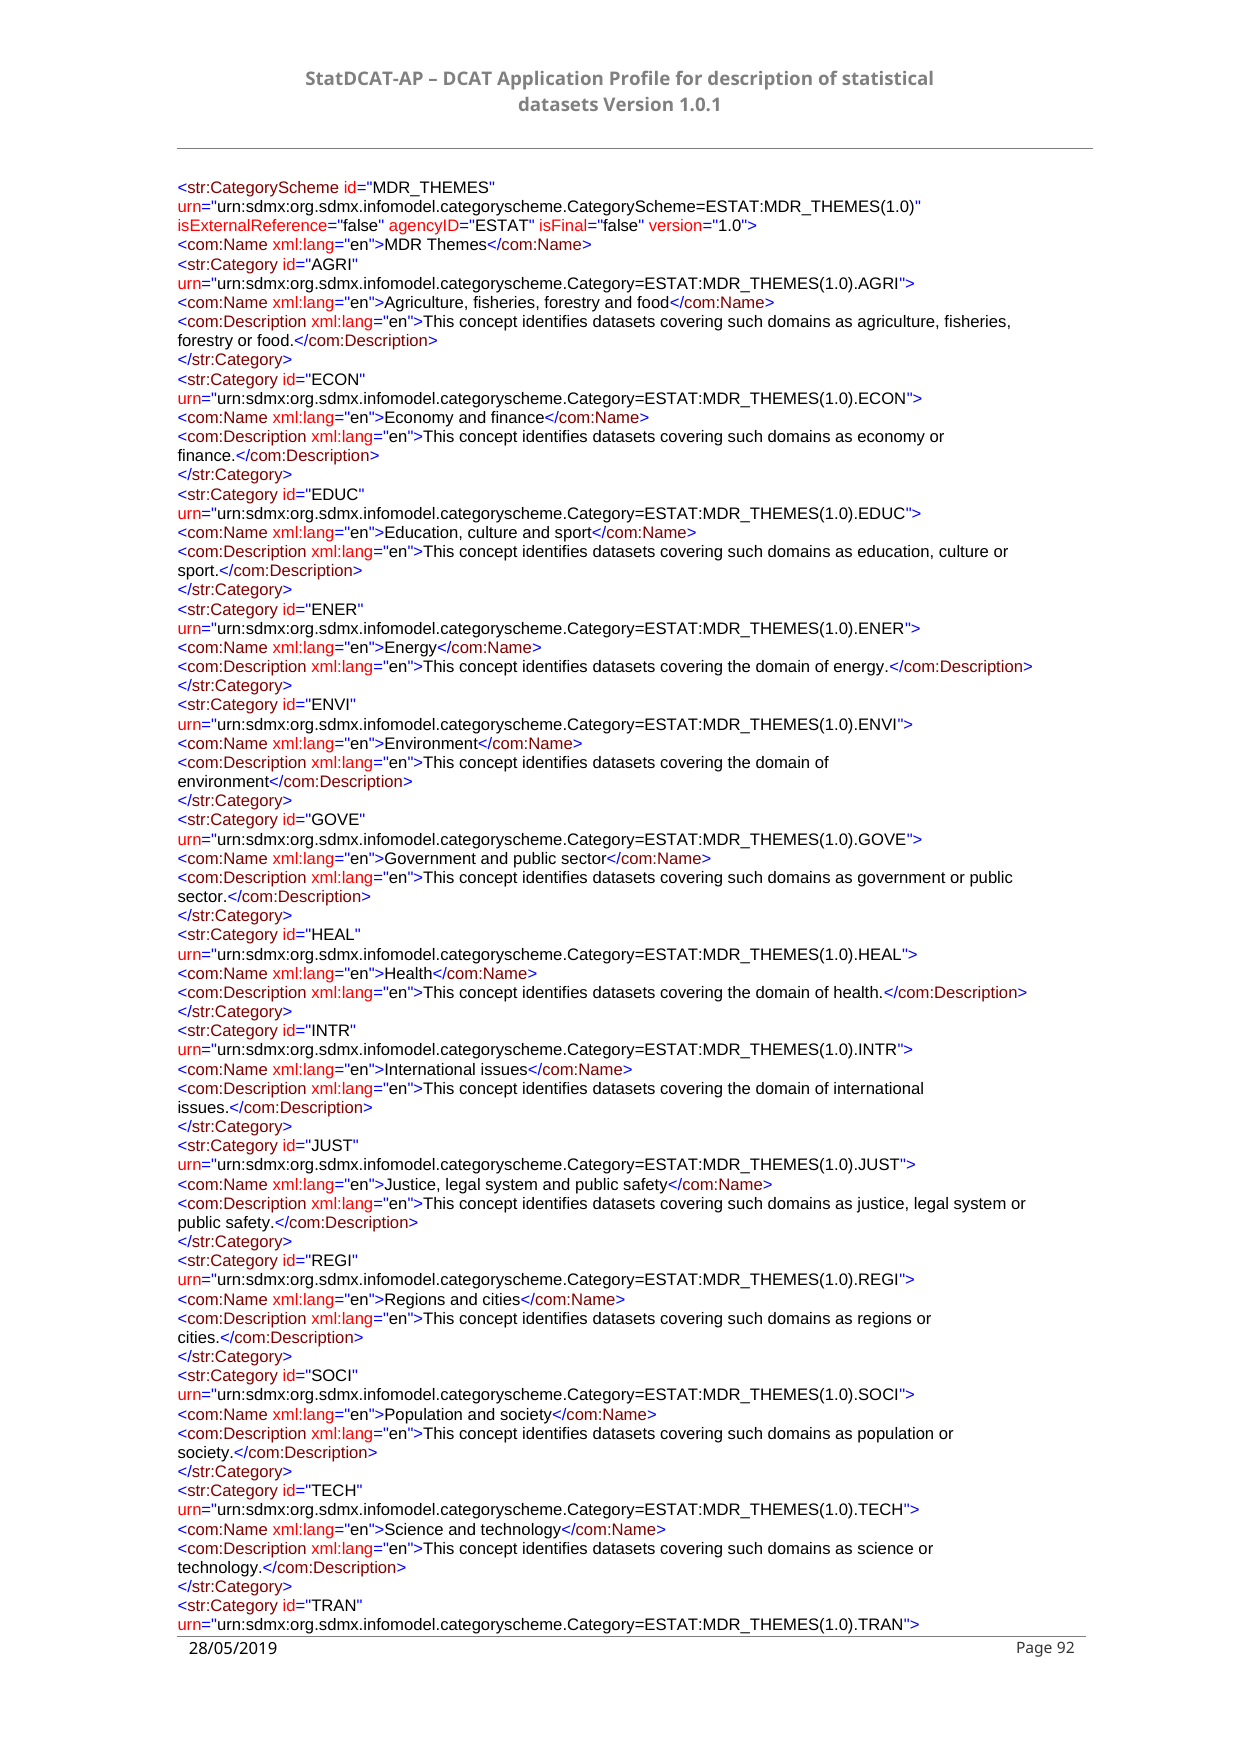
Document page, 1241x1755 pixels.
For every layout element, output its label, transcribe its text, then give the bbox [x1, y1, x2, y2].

text </str:Category> [177, 906, 1063, 925]
text <com:Name xml:lang="en">Energy</com:Name> [177, 638, 1063, 657]
text </str:Category> [177, 350, 1063, 369]
text <com:Name xml:lang="en">Justice, legal system and public safety</com:Name> [177, 1174, 1063, 1193]
text <com:Name xml:lang="en">Population and society</com:Name> [177, 1404, 1063, 1423]
text <com:Name xml:lang="en">Environment</com:Name> [177, 733, 1063, 753]
text <com:Description xml:lang="en">This concept identifies datasets covering such domains as justice, legal system or public safety.</com:Description> [177, 1193, 1063, 1232]
text <com:Description xml:lang="en">This concept identifies datasets covering the domain of health.</com:Description> [177, 983, 1063, 1002]
text <str:Category id="REGI" urn="urn:sdmx:org.sdmx.infomodel.categoryscheme.Category=ESTAT:MDR_THEMES(1.0).REGI"> [177, 1251, 1063, 1289]
text </str:Category> [177, 676, 1063, 695]
text <str:Category id="HEAL" urn="urn:sdmx:org.sdmx.infomodel.categoryscheme.Category=ESTAT:MDR_THEMES(1.0).HEAL"> [177, 925, 1063, 963]
text <com:Name xml:lang="en">Economy and finance</com:Name> [177, 408, 1063, 427]
text <str:Category id="EDUC" urn="urn:sdmx:org.sdmx.infomodel.categoryscheme.Category=ESTAT:MDR_THEMES(1.0).EDUC"> [177, 484, 1063, 523]
text <com:Description xml:lang="en">This concept identifies datasets covering the domain of environment</com:Description> [177, 753, 1063, 791]
text <com:Name xml:lang="en">International issues</com:Name> [177, 1059, 1063, 1078]
text </str:Category> [177, 1462, 1063, 1481]
text </str:Category> [177, 1117, 1063, 1136]
text <com:Description xml:lang="en">This concept identifies datasets covering the domain of international issues.</com:Description> [177, 1078, 1063, 1117]
text <com:Name xml:lang="en">MDR Themes</com:Name> [177, 235, 1063, 254]
text <com:Description xml:lang="en">This concept identifies datasets covering the domain of energy.</com:Description> [177, 657, 1063, 676]
text <str:Category id="GOVE" urn="urn:sdmx:org.sdmx.infomodel.categoryscheme.Category=ESTAT:MDR_THEMES(1.0).GOVE"> [177, 810, 1063, 848]
text <str:Category id="AGRI" urn="urn:sdmx:org.sdmx.infomodel.categoryscheme.Category=ESTAT:MDR_THEMES(1.0).AGRI"> [177, 254, 1063, 293]
text <com:Description xml:lang="en">This concept identifies datasets covering such domains as population or society.</com:Description> [177, 1423, 1063, 1462]
text <com:Description xml:lang="en">This concept identifies datasets covering such domains as government or public sector.</com:Description> [177, 868, 1063, 906]
text <str:Category id="ECON" urn="urn:sdmx:org.sdmx.infomodel.categoryscheme.Category=ESTAT:MDR_THEMES(1.0).ECON"> [177, 369, 1063, 408]
text <str:Category id="TECH" urn="urn:sdmx:org.sdmx.infomodel.categoryscheme.Category=ESTAT:MDR_THEMES(1.0).TECH"> [177, 1481, 1063, 1519]
text <str:CategoryScheme id="MDR_THEMES" urn="urn:sdmx:org.sdmx.infomodel.categoryscheme.CategoryScheme=ESTAT:MDR_THEMES(1.0)" isExternalReference="false" agencyID="ESTAT" isFinal="false" version="1.0"> [177, 178, 1063, 235]
text </str:Category> [177, 791, 1063, 810]
text <com:Name xml:lang="en">Agriculture, fisheries, forestry and food</com:Name> [177, 293, 1063, 312]
text <com:Description xml:lang="en">This concept identifies datasets covering such domains as science or technology.</com:Description> [177, 1538, 1063, 1577]
text </str:Category> [177, 1347, 1063, 1366]
text </str:Category> [177, 1002, 1063, 1021]
text <com:Description xml:lang="en">This concept identifies datasets covering such domains as regions or cities.</com:Description> [177, 1308, 1063, 1347]
text <str:Category id="INTR" urn="urn:sdmx:org.sdmx.infomodel.categoryscheme.Category=ESTAT:MDR_THEMES(1.0).INTR"> [177, 1021, 1063, 1059]
text <com:Name xml:lang="en">Regions and cities</com:Name> [177, 1289, 1063, 1308]
text <str:Category id="JUST" urn="urn:sdmx:org.sdmx.infomodel.categoryscheme.Category=ESTAT:MDR_THEMES(1.0).JUST"> [177, 1136, 1063, 1174]
text <com:Name xml:lang="en">Science and technology</com:Name> [177, 1519, 1063, 1538]
text <str:Category id="SOCI" urn="urn:sdmx:org.sdmx.infomodel.categoryscheme.Category=ESTAT:MDR_THEMES(1.0).SOCI"> [177, 1366, 1063, 1404]
text </str:Category> [177, 580, 1063, 599]
text <com:Description xml:lang="en">This concept identifies datasets covering such domains as education, culture or sport.</com:Description> [177, 542, 1063, 580]
text <str:Category id="ENER" urn="urn:sdmx:org.sdmx.infomodel.categoryscheme.Category=ESTAT:MDR_THEMES(1.0).ENER"> [177, 599, 1063, 638]
text </str:Category> [177, 1232, 1063, 1251]
text <com:Description xml:lang="en">This concept identifies datasets covering such domains as economy or finance.</com:Description> [177, 427, 1063, 465]
text <com:Name xml:lang="en">Government and public sector</com:Name> [177, 848, 1063, 868]
text </str:Category> [177, 465, 1063, 484]
text <str:Category id="TRAN" urn="urn:sdmx:org.sdmx.infomodel.categoryscheme.Category=ESTAT:MDR_THEMES(1.0).TRAN"> [177, 1596, 1063, 1634]
text <com:Description xml:lang="en">This concept identifies datasets covering such domains as agriculture, fisheries, forestry or food.</com:Description> [177, 312, 1063, 350]
text <com:Name xml:lang="en">Health</com:Name> [177, 963, 1063, 983]
text <str:Category id="ENVI" urn="urn:sdmx:org.sdmx.infomodel.categoryscheme.Category=ESTAT:MDR_THEMES(1.0).ENVI"> [177, 695, 1063, 733]
text <com:Name xml:lang="en">Education, culture and sport</com:Name> [177, 523, 1063, 542]
text </str:Category> [177, 1577, 1063, 1596]
